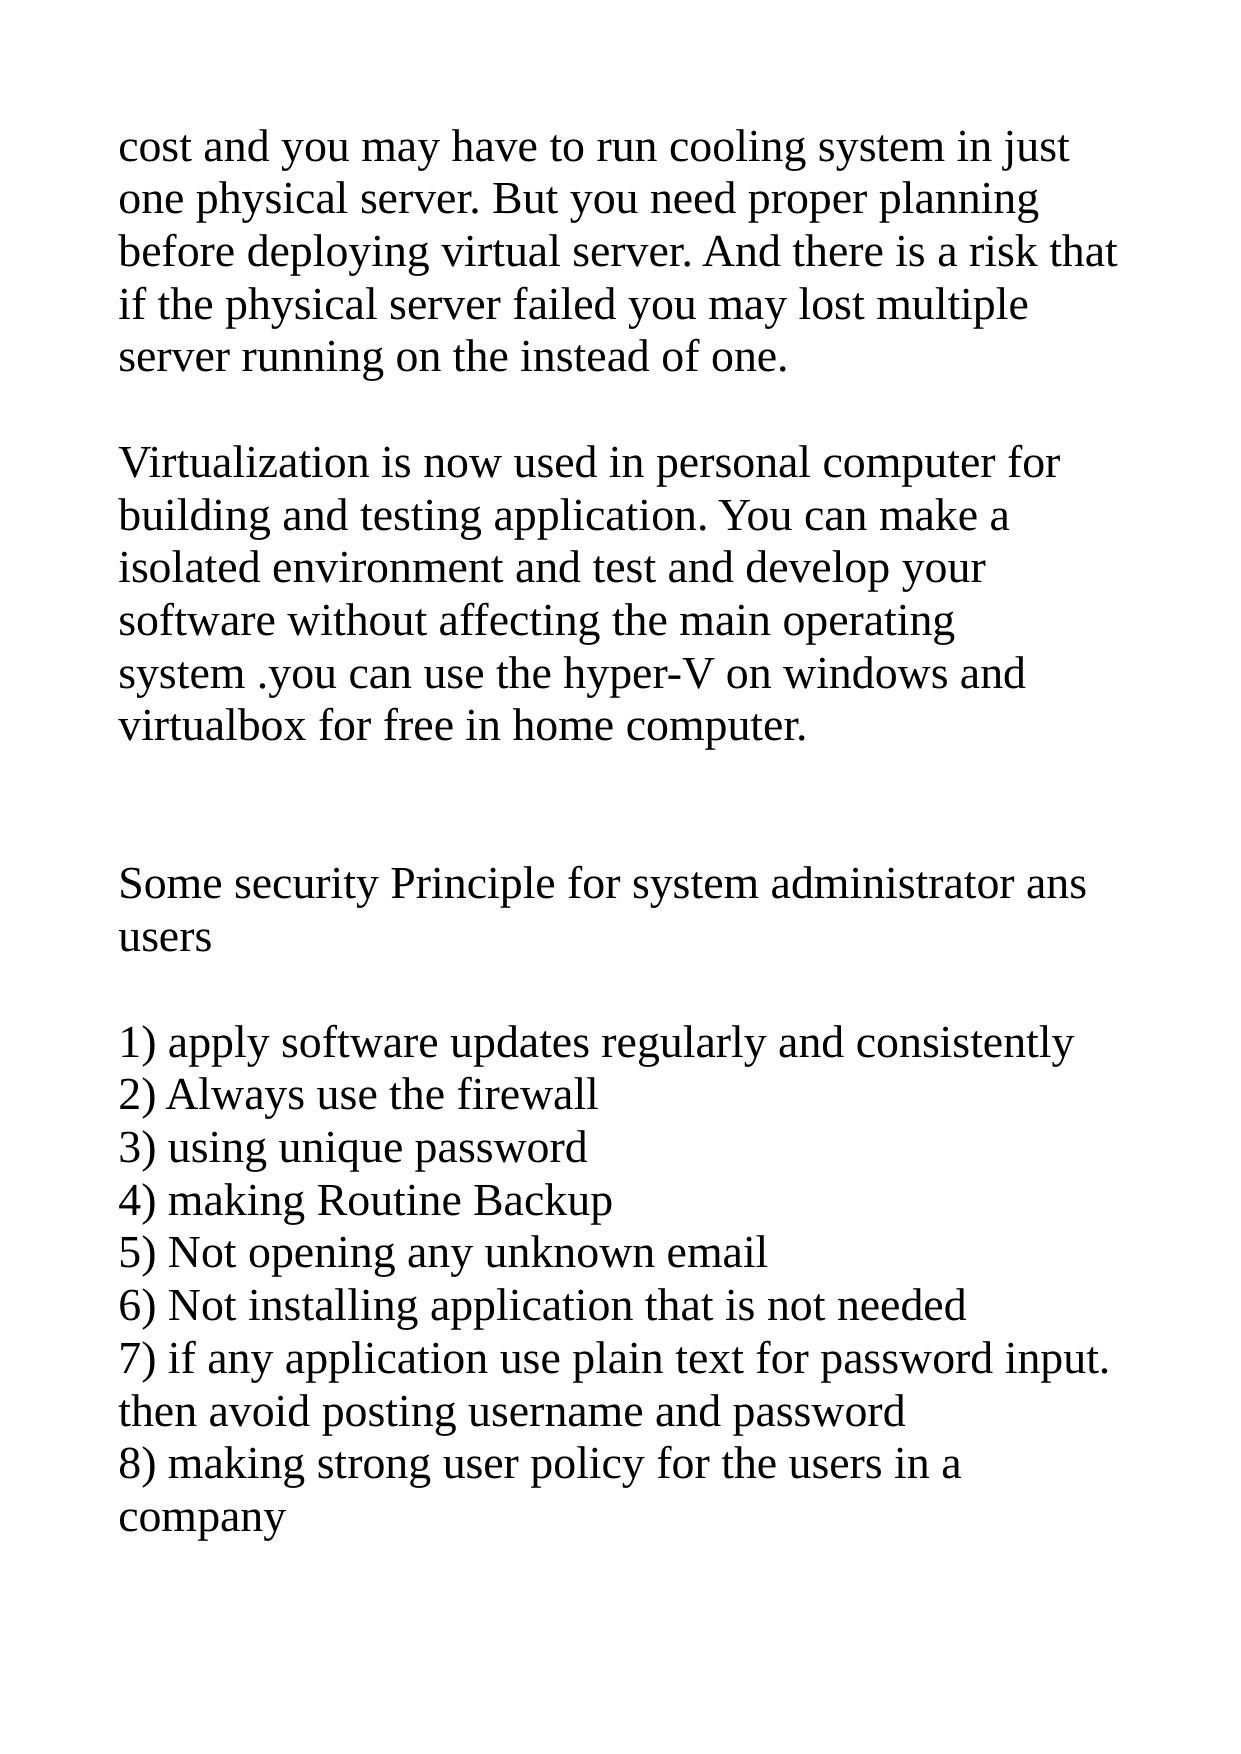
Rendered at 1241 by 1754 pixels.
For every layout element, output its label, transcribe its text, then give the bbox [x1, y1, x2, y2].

text 4) making Routine Backup [118, 1172, 1122, 1225]
text Some security Principle for system administrator ans users [118, 856, 1122, 961]
text 3) using unique password [118, 1119, 1122, 1172]
text 6) Not installing application that is not needed [118, 1278, 1122, 1330]
text Virtualization is now used in personal computer for building and testing application. You can make a isolated environment and test and develop your software without affecting the main operating system .you can use the hyper-V on windows and virtualbox for free in home computer. [118, 434, 1122, 751]
text 8) making strong user policy for the users in a company [118, 1436, 1122, 1541]
text 7) if any application use plain text for password input. then avoid posting username and password [118, 1330, 1122, 1436]
text cost and you may have to run cooling system in just one physical server. But you need proper planning before deploying virtual server. And there is a risk that if the physical server failed you may lost multiple server running on the instead of one. [118, 118, 1122, 382]
text 2) Always use the firewall [118, 1067, 1122, 1119]
text 5) Not opening any unknown email [118, 1225, 1122, 1278]
text 1) apply software updates regularly and consistently [118, 1014, 1122, 1067]
